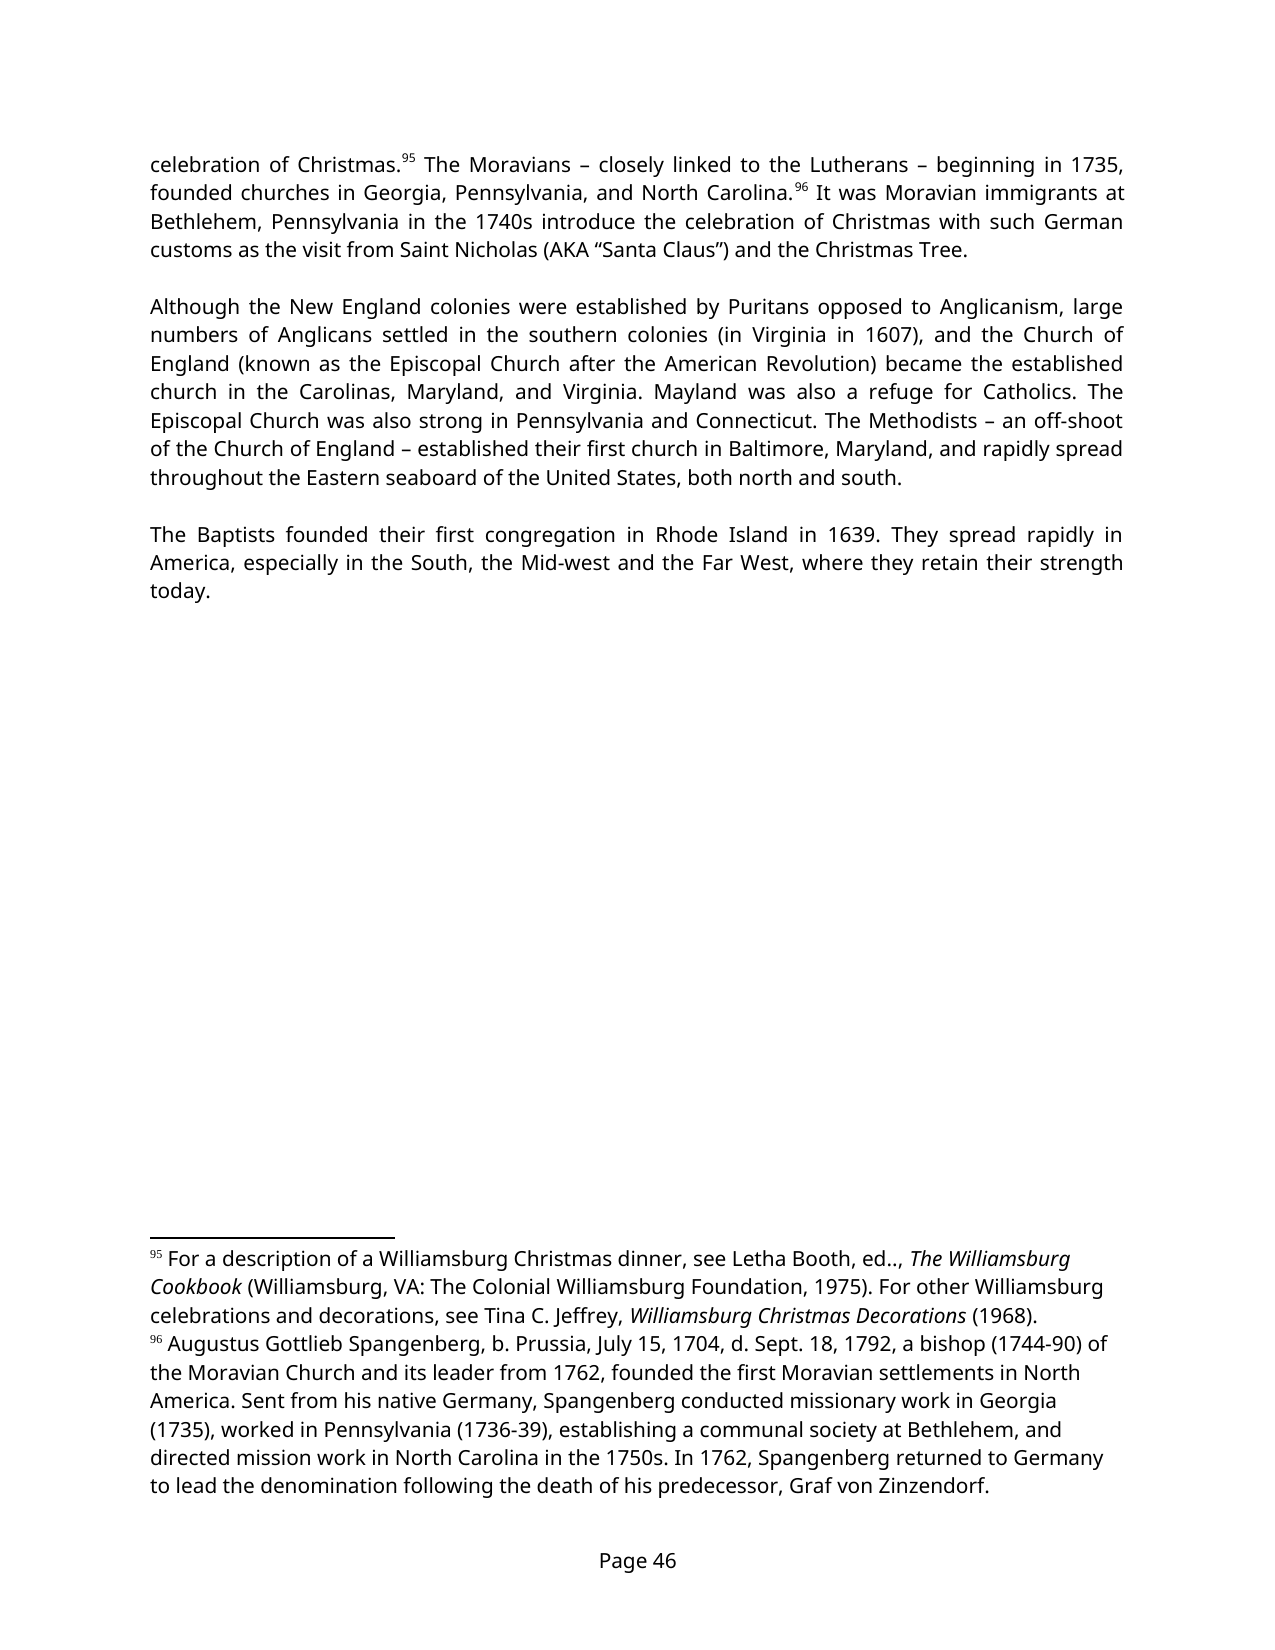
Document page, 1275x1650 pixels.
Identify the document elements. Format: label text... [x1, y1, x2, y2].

text celebration of Christmas. The Moravians – closely linked to the Lutherans – beginning in 1735, founded churches in Georgia, Pennsylvania, and North Carolina. It was Moravian immigrants at Bethlehem, Pennsylvania in the 1740s introduce the celebration of Christmas with such German customs as the visit from Saint Nicholas (AKA “Santa Claus”) and the Christmas Tree. [150, 150, 1125, 264]
text Although the New England colonies were established by Puritans opposed to Anglicanism, large numbers of Anglicans settled in the southern colonies (in Virginia in 1607), and the Church of England (known as the Episcopal Church after the American Revolution) became the established church in the Carolinas, Maryland, and Virginia. Mayland was also a refuge for Catholics. The Episcopal Church was also strong in Pennsylvania and Connecticut. The Methodists – an off-shoot of the Church of England – established their first church in Baltimore, Maryland, and rapidly spread throughout the Eastern seaboard of the United States, both north and south. [150, 292, 1125, 491]
text Augustus Gottlieb Spangenberg, b. Prussia, July 15, 1704, d. Sept. 18, 1792, a bishop (1744-90) of the Moravian Church and its leader from 1762, founded the first Moravian settlements in North America. Sent from his native Germany, Spangenberg conducted missionary work in Georgia (1735), worked in Pennsylvania (1736-39), establishing a communal society at Bethlehem, and directed mission work in North Carolina in the 1750s. In 1762, Spangenberg returned to Germany to lead the denomination following the death of his predecessor, Graf von Zinzendorf. [150, 1329, 1125, 1500]
text The Baptists founded their first congregation in Rhode Island in 1639. They spread rapidly in America, especially in the South, the Mid-west and the Far West, where they retain their strength today. [150, 520, 1125, 605]
text For a description of a Williamsburg Christmas dinner, see Letha Booth, ed.., The Williamsburg Cookbook (Williamsburg, VA: The Colonial Williamsburg Foundation, 1975). For other Williamsburg celebrations and decorations, see Tina C. Jeffrey, Williamsburg Christmas Decorations (1968). [150, 1244, 1125, 1329]
